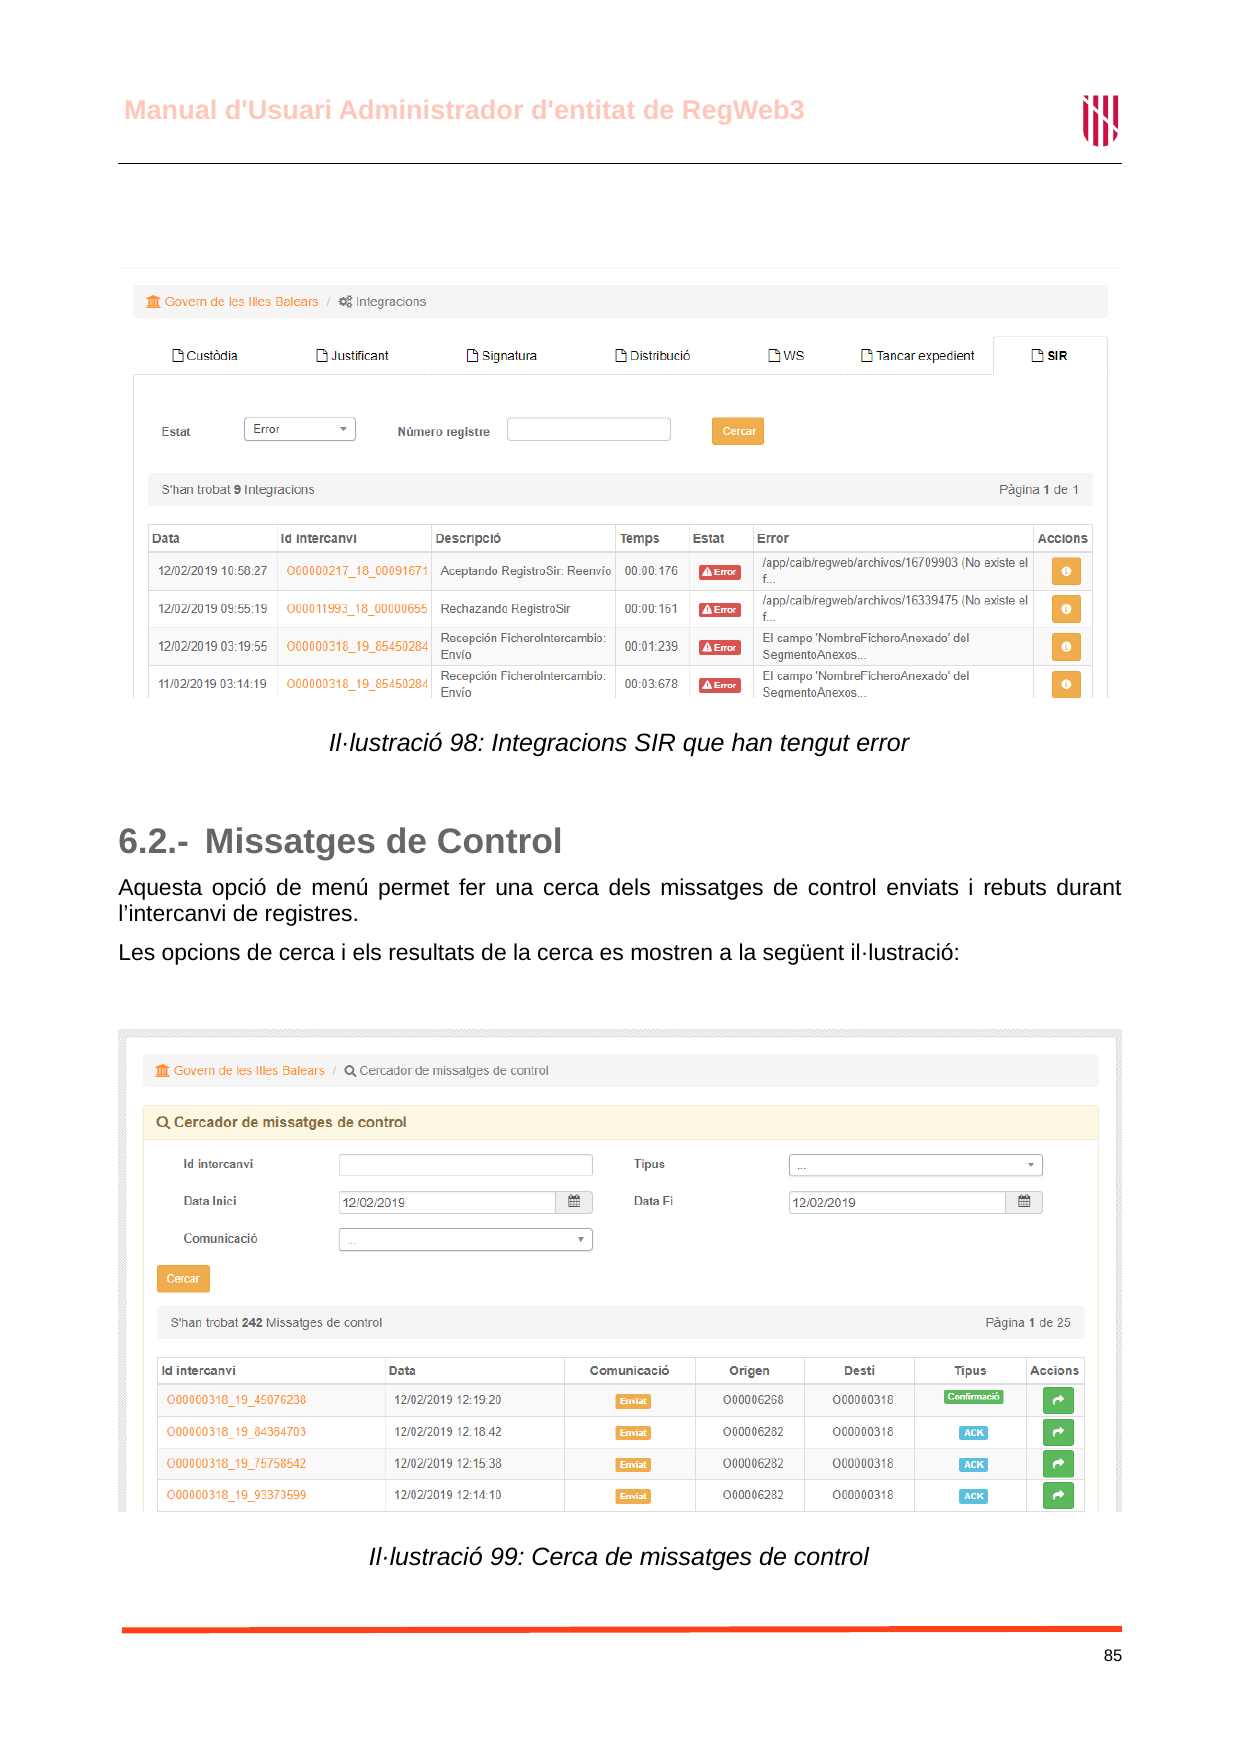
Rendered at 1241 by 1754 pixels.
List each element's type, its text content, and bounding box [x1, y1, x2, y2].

subtitle Missatges de Control [118, 821, 1122, 861]
picture [118, 267, 1123, 698]
text Les opcions de cerca i els resultats de la cerca es mostren a la següent il·lustració: [118, 939, 1122, 966]
text Il·lustració 98: Integracions SIR que han tengut error [118, 728, 1122, 757]
text Il·lustració 99: Cerca de missatges de control [118, 1542, 1122, 1571]
picture [1080, 93, 1121, 148]
text Aquesta opció de menú permet fer una cerca dels missatges de control enviats i rebuts durant l’intercanvi de registres. [118, 874, 1122, 927]
picture [118, 1029, 1123, 1512]
